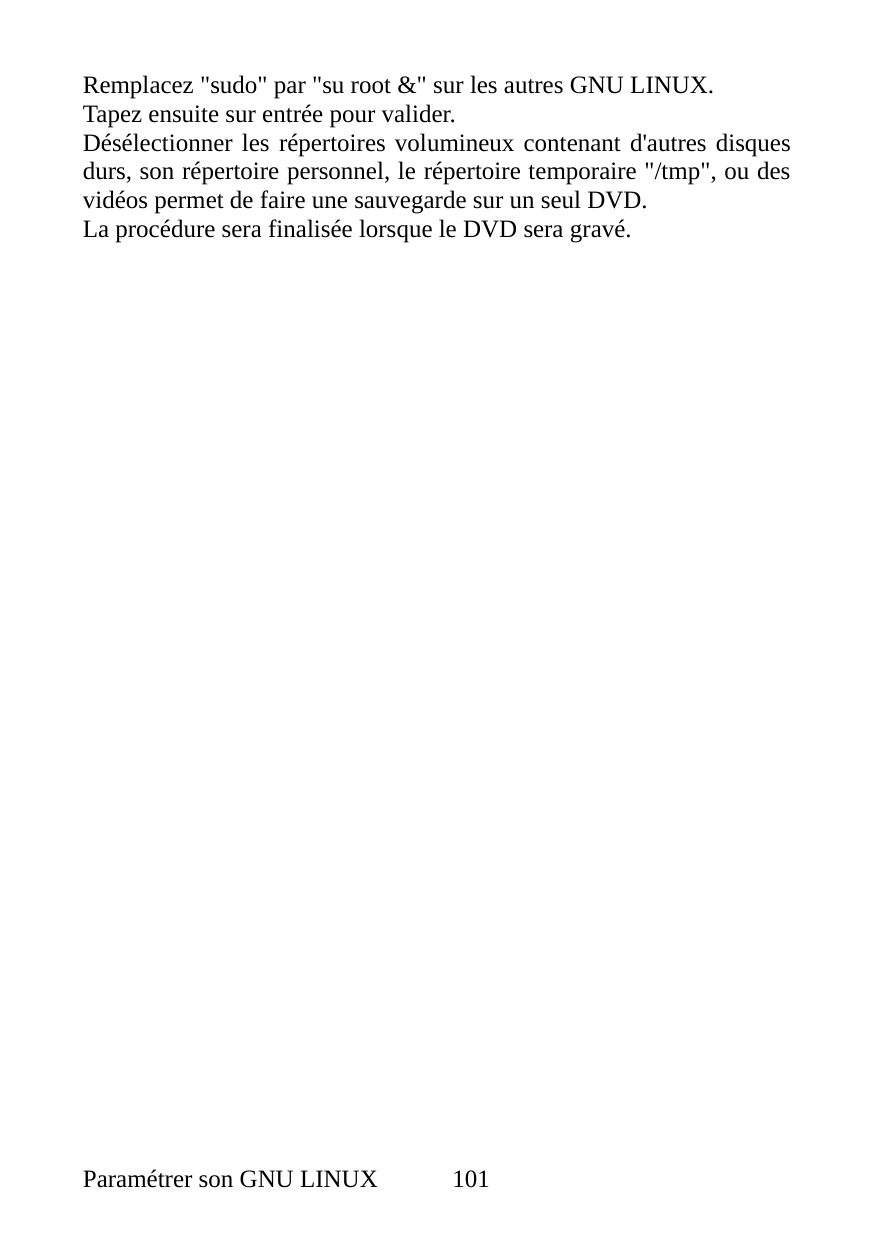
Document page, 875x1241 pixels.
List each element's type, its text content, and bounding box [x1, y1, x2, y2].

text Remplacez "sudo" par "su root &" sur les autres GNU LINUX. [83, 70, 791, 99]
text Désélectionner les répertoires volumineux contenant d'autres disques durs, son répertoire personnel, le répertoire temporaire "/tmp", ou des vidéos permet de faire une sauvegarde sur un seul DVD. [83, 128, 791, 214]
text Tapez ensuite sur entrée pour valider. [83, 99, 791, 128]
text La procédure sera finalisée lorsque le DVD sera gravé. [83, 214, 791, 243]
